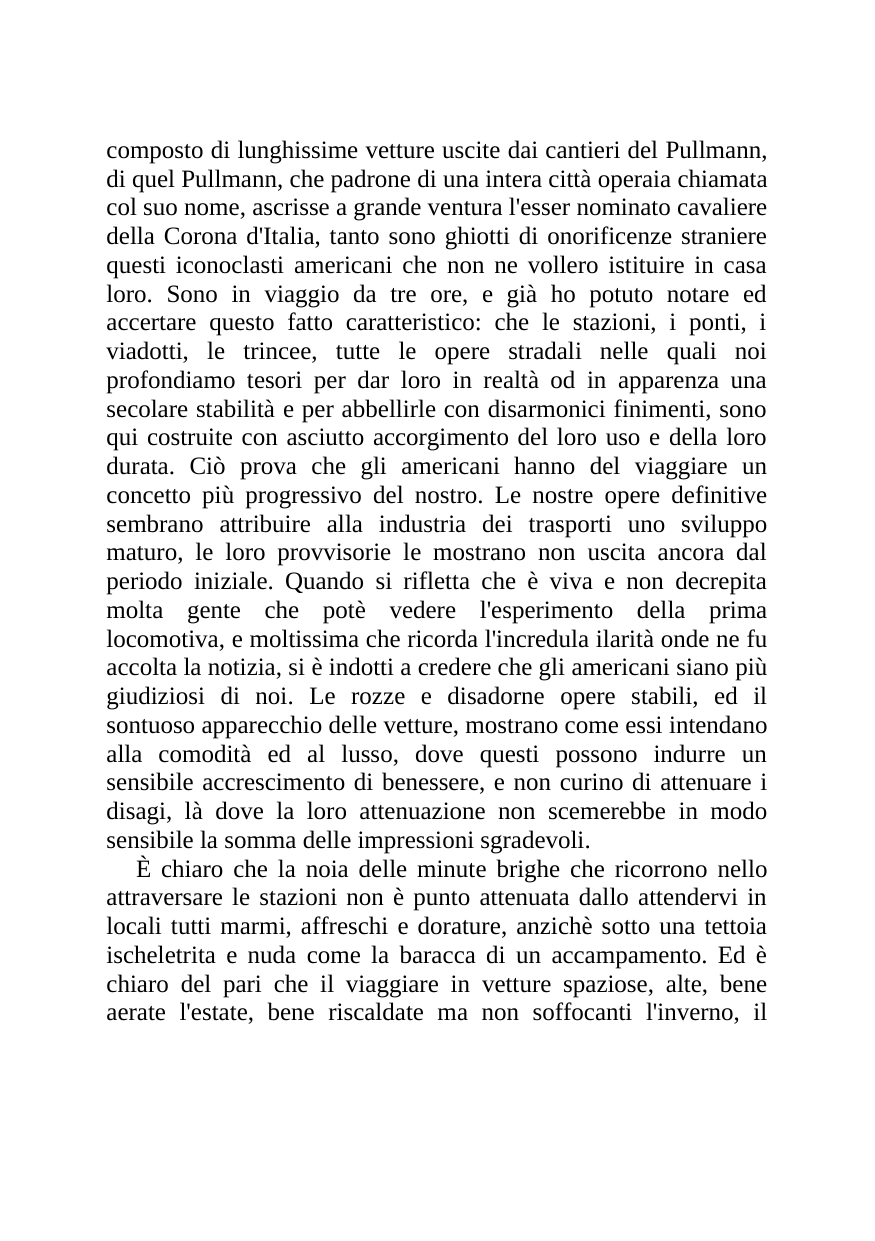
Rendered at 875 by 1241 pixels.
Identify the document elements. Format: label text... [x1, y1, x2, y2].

text composto di lunghissime vetture uscite dai cantieri del Pullmann, di quel Pullmann, che padrone di una intera città operaia chiamata col suo nome, ascrisse a grande ventura l'esser nominato cavaliere della Corona d'Italia, tanto sono ghiotti di onorificenze straniere questi iconoclasti americani che non ne vollero istituire in casa loro. Sono in viaggio da tre ore, e già ho potuto notare ed accertare questo fatto caratteristico: che le stazioni, i ponti, i viadotti, le trincee, tutte le opere stradali nelle quali noi profondiamo tesori per dar loro in realtà od in apparenza una secolare stabilità e per abbellirle con disarmonici finimenti, sono qui costruite con asciutto accorgimento del loro uso e della loro durata. Ciò prova che gli americani hanno del viaggiare un concetto più progressivo del nostro. Le nostre opere definitive sembrano attribuire alla industria dei trasporti uno sviluppo maturo, le loro provvisorie le mostrano non uscita ancora dal periodo iniziale. Quando si rifletta che è viva e non decrepita molta gente che potè vedere l'esperimento della prima locomotiva, e moltissima che ricorda l'incredula ilarità onde ne fu accolta la notizia, si è indotti a credere che gli americani siano più giudiziosi di noi. Le rozze e disadorne opere stabili, ed il sontuoso apparecchio delle vetture, mostrano come essi intendano alla comodità ed al lusso, dove questi possono indurre un sensibile accrescimento di benessere, e non curino di attenuare i disagi, là dove la loro attenuazione non scemerebbe in modo sensibile la somma delle impressioni sgradevoli. [106, 135, 768, 854]
text È chiaro che la noia delle minute brighe che ricorrono nello attraversare le stazioni non è punto attenuata dallo attendervi in locali tutti marmi, affreschi e dorature, anzichè sotto una tettoia ischeletrita e nuda come la baracca di un accampamento. Ed è chiaro del pari che il viaggiare in vetture spaziose, alte, bene aerate l'estate, bene riscaldate ma non soffocanti l'inverno, il [106, 854, 768, 1026]
